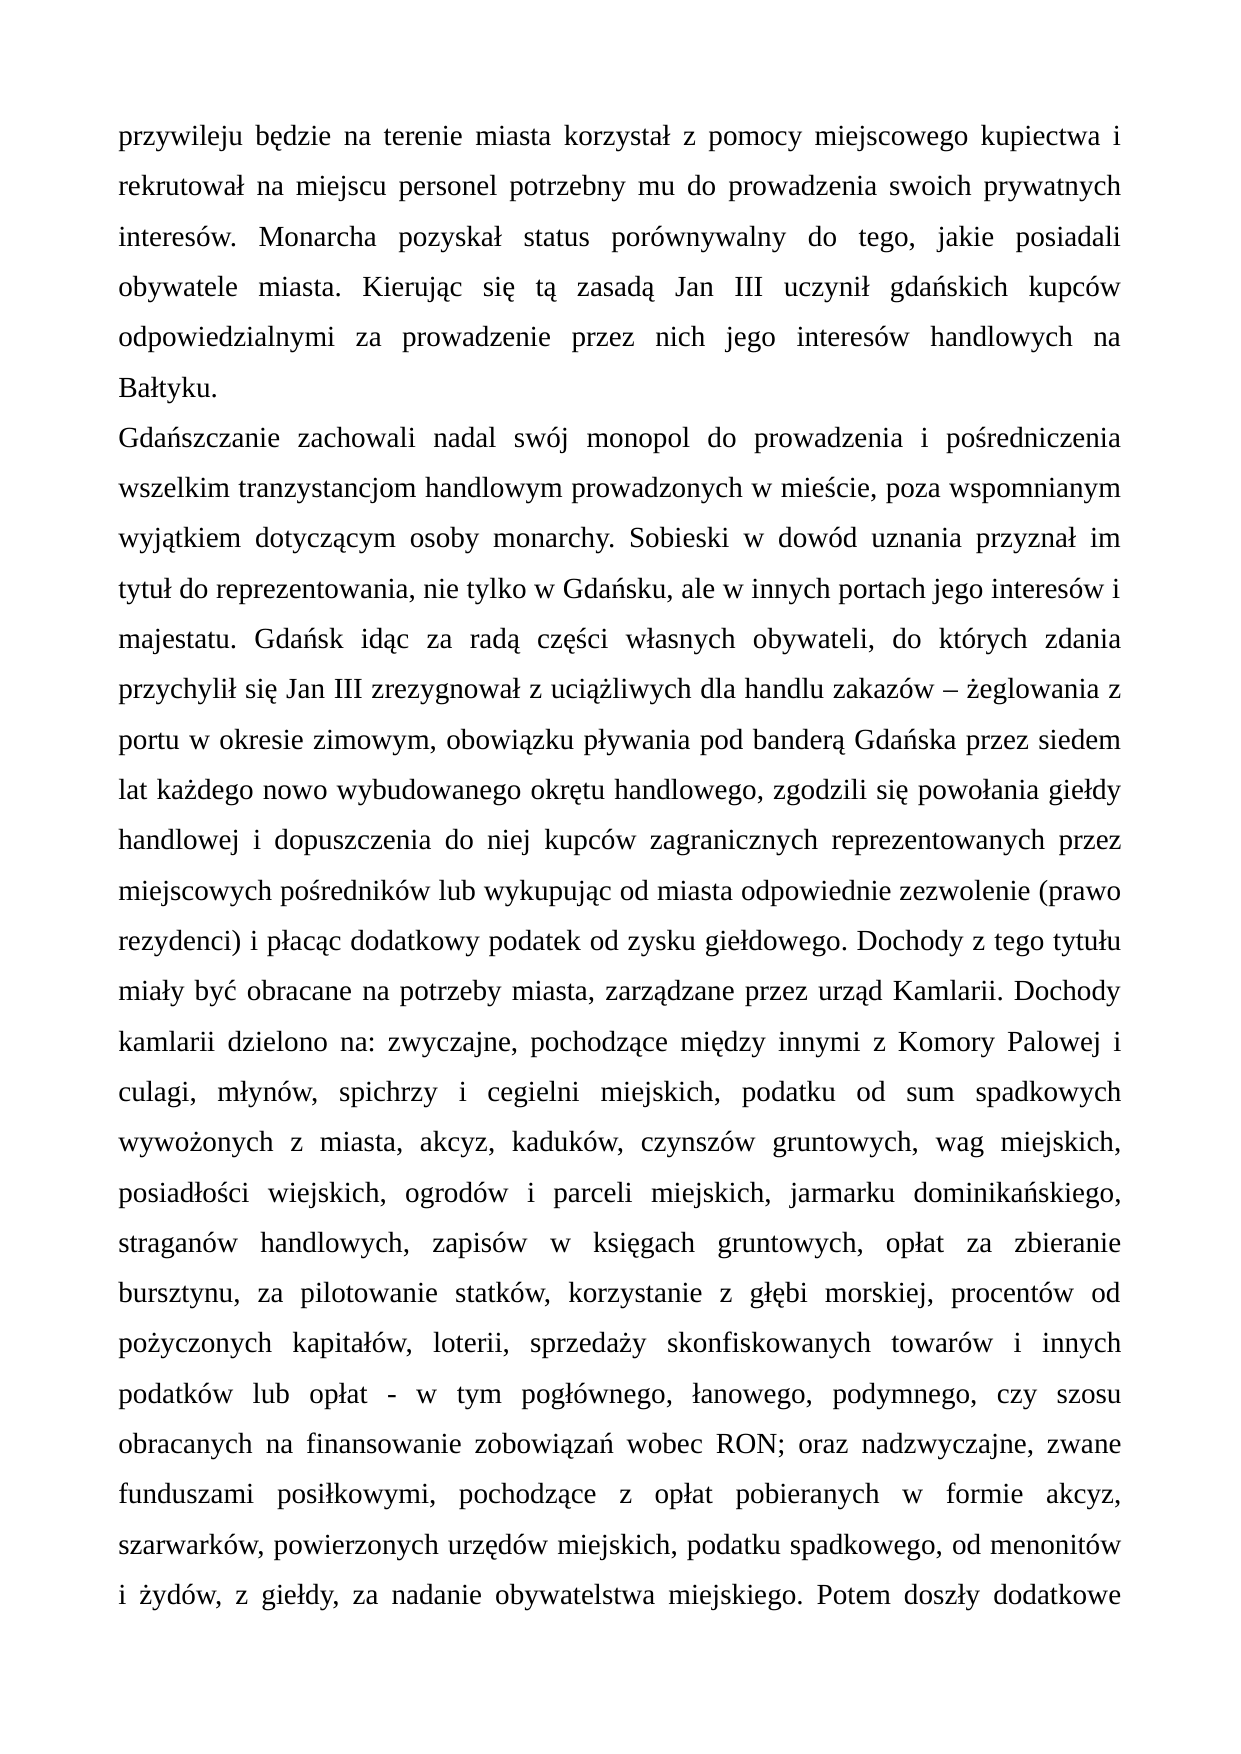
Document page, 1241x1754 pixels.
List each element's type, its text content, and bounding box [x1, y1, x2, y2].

text przywileju będzie na terenie miasta korzystał z pomocy miejscowego kupiectwa i rekrutował na miejscu personel potrzebny mu do prowadzenia swoich prywatnych interesów. Monarcha pozyskał status porównywalny do tego, jakie posiadali obywatele miasta. Kierując się tą zasadą Jan III uczynił gdańskich kupców odpowiedzialnymi za prowadzenie przez nich jego interesów handlowych na Bałtyku. [118, 118, 1122, 403]
text Gdańszczanie zachowali nadal swój monopol do prowadzenia i pośredniczenia wszelkim tranzystancjom handlowym prowadzonych w mieście, poza wspomnianym wyjątkiem dotyczącym osoby monarchy. Sobieski w dowód uznania przyznał im tytuł do reprezentowania, nie tylko w Gdańsku, ale w innych portach jego interesów i majestatu. Gdańsk idąc za radą części własnych obywateli, do których zdania przychylił się Jan III zrezygnował z uciążliwych dla handlu zakazów – żeglowania z portu w okresie zimowym, obowiązku pływania pod banderą Gdańska przez siedem lat każdego nowo wybudowanego okrętu handlowego, zgodzili się powołania giełdy handlowej i dopuszczenia do niej kupców zagranicznych reprezentowanych przez miejscowych pośredników lub wykupując od miasta odpowiednie zezwolenie (prawo rezydenci) i płacąc dodatkowy podatek od zysku giełdowego. Dochody z tego tytułu miały być obracane na potrzeby miasta, zarządzane przez urząd Kamlarii. Dochody kamlarii dzielono na: zwyczajne, pochodzące między innymi z Komory Palowej i culagi, młynów, spichrzy i cegielni miejskich, podatku od sum spadkowych wywożonych z miasta, akcyz, kaduków, czynszów gruntowych, wag miejskich, posiadłości wiejskich, ogrodów i parceli miejskich, jarmarku dominikańskiego, straganów handlowych, zapisów w księgach gruntowych, opłat za zbieranie bursztynu, za pilotowanie statków, korzystanie z głębi morskiej, procentów od pożyczonych kapitałów, loterii, sprzedaży skonfiskowanych towarów i innych podatków lub opłat - w tym pogłównego, łanowego, podymnego, czy szosu obracanych na finansowanie zobowiązań wobec RON; oraz nadzwyczajne, zwane funduszami posiłkowymi, pochodzące z opłat pobieranych w formie akcyz, szarwarków, powierzonych urzędów miejskich, podatku spadkowego, od menonitów i żydów, z giełdy, za nadanie obywatelstwa miejskiego. Potem doszły dodatkowe [118, 420, 1122, 1611]
